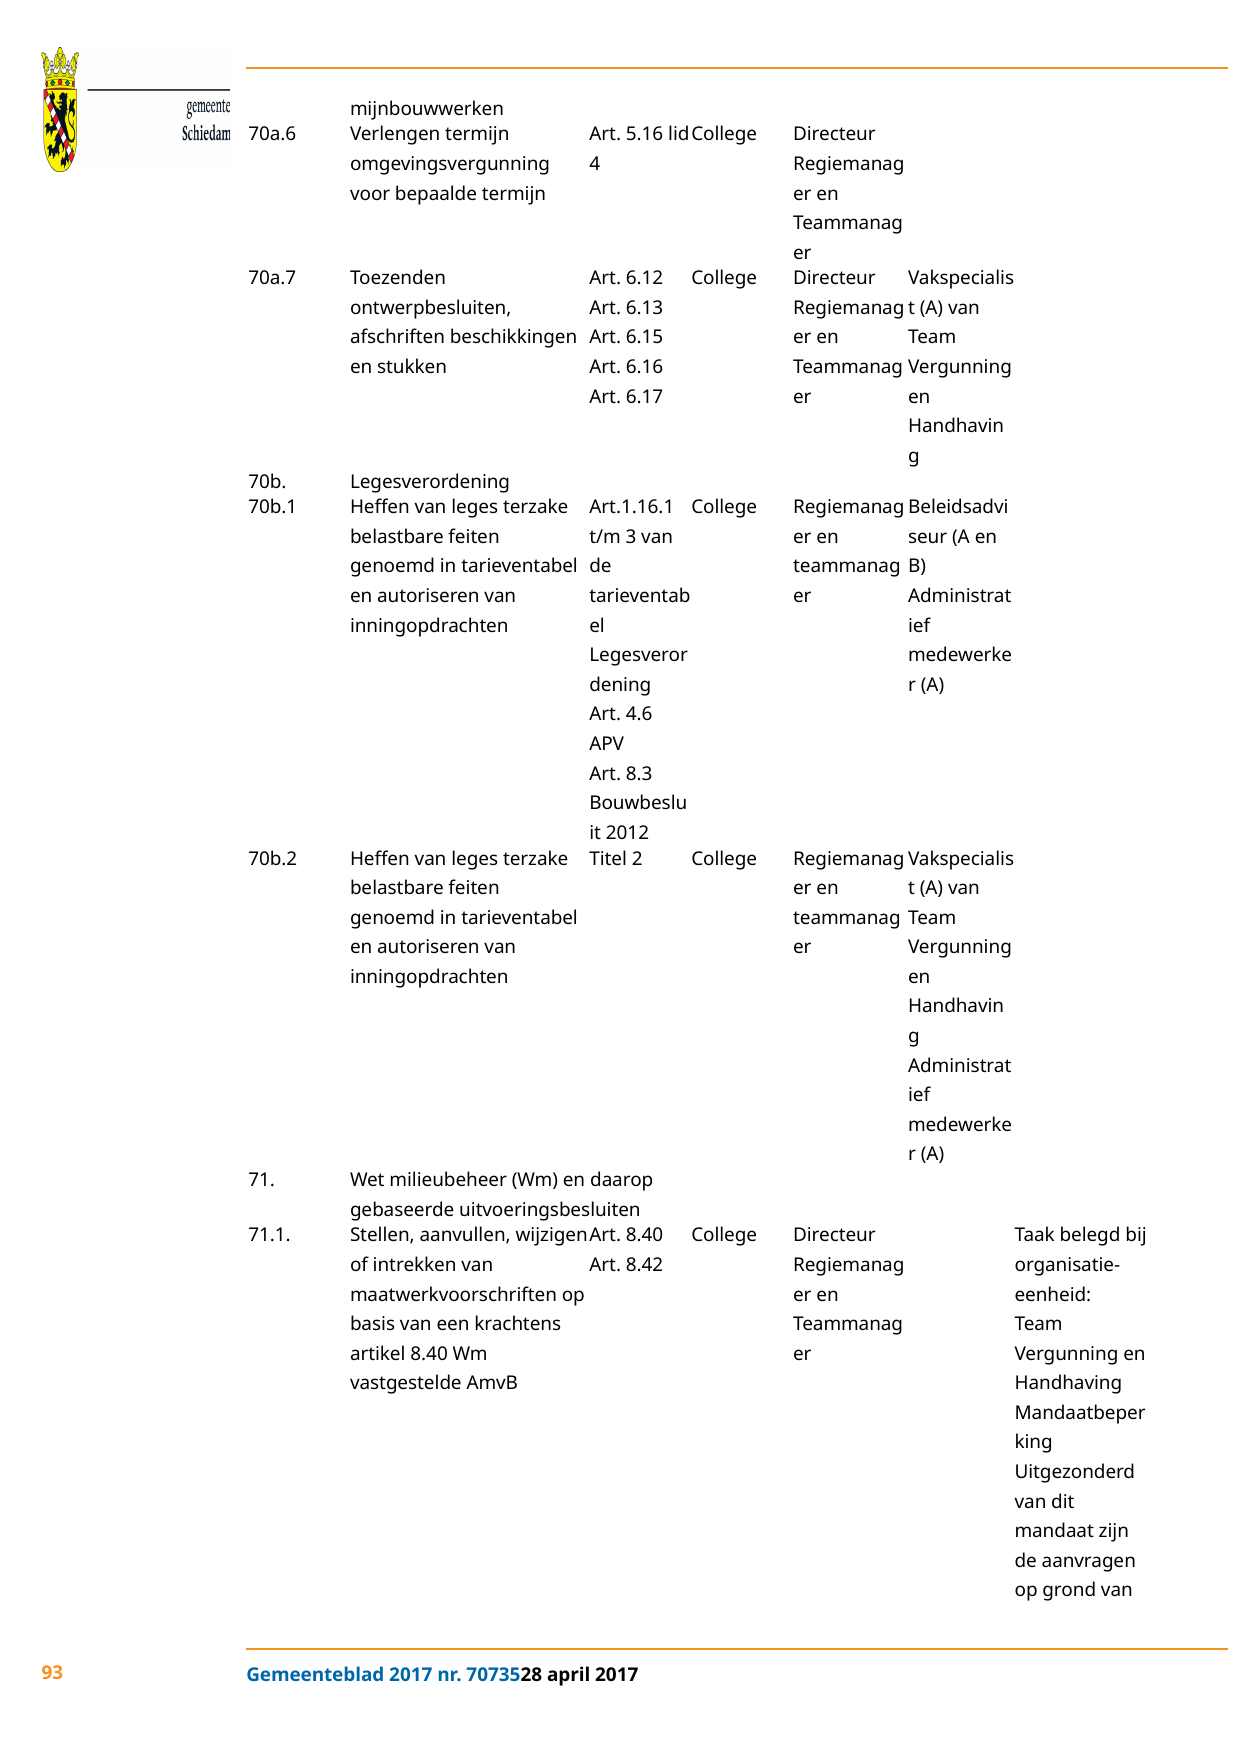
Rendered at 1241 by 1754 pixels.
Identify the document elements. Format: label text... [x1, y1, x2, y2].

table_cell Regiemanager en teammanager [793, 845, 908, 1166]
table_cell [589, 468, 691, 493]
table_cell Stellen, aanvullen, wijzigen of intrekken van maatwerkvoorschriften op basis van een krachtens artikel 8.40 Wm vastgestelde AmvB [350, 1222, 589, 1602]
table_cell Heffen van leges terzake belastbare feiten genoemd in tarieventabel en autoriseren van inningopdrachten [350, 845, 589, 1166]
table_cell Art. 8.40 Art. 8.42 [589, 1222, 691, 1602]
table_cell [908, 121, 1014, 264]
table_cell [1014, 1166, 1152, 1222]
table_cell [248, 95, 350, 121]
picture [41, 47, 231, 172]
table_cell Vakspecialist (A) van Team Vergunning en Handhaving [908, 265, 1014, 468]
table_cell Art. 6.12 Art. 6.13 Art. 6.15 Art. 6.16 Art. 6.17 [589, 265, 691, 468]
table_cell Wet milieubeheer (Wm) en daarop gebaseerde uitvoeringsbesluiten [350, 1166, 691, 1222]
table_cell [908, 1222, 1014, 1602]
table_cell 71.1. [248, 1222, 350, 1602]
table_cell Regiemanager en teammanager [793, 494, 908, 845]
table_cell [793, 95, 908, 121]
table_cell Toezenden ontwerpbesluiten, afschriften beschikkingen en stukken [350, 265, 589, 468]
table_cell [691, 95, 793, 121]
table_cell [793, 1166, 908, 1222]
table_cell Beleidsadviseur (A en B) Administratief medewerker (A) [908, 494, 1014, 845]
table_cell [589, 95, 691, 121]
table_cell [691, 1166, 793, 1222]
table_cell [691, 468, 793, 493]
table_cell [793, 468, 908, 493]
table_cell Directeur Regiemanager en Teammanager [793, 265, 908, 468]
table_cell Art.1.16.1 t/m 3 van de tarieventabel Legesverordening Art. 4.6 APV Art. 8.3 Bouwbesluit 2012 [589, 494, 691, 845]
table_cell [908, 95, 1014, 121]
table_cell 70b.2 [248, 845, 350, 1166]
table_cell College [691, 494, 793, 845]
table_cell [1014, 95, 1152, 121]
table_cell 70a.7 [248, 265, 350, 468]
table_cell Taak belegd bij organisatie-eenheid: Team Vergunning en Handhaving Mandaatbeperking Uitgezonderd van dit mandaat zijn de aanvragen op grond van [1014, 1222, 1152, 1602]
table_cell College [691, 845, 793, 1166]
table_cell College [691, 1222, 793, 1602]
table_cell 70a.6 [248, 121, 350, 264]
table_cell [1014, 121, 1152, 264]
table_cell Heffen van leges terzake belastbare feiten genoemd in tarieventabel en autoriseren van inningopdrachten [350, 494, 589, 845]
table_cell Vakspecialist (A) van Team Vergunning en Handhaving Administratief medewerker (A) [908, 845, 1014, 1166]
table_cell Verlengen termijn omgevingsvergunning voor bepaalde termijn [350, 121, 589, 264]
table_cell [1014, 845, 1152, 1166]
table_cell [1014, 265, 1152, 468]
table_cell Titel 2 [589, 845, 691, 1166]
table_cell 71. [248, 1166, 350, 1222]
table_cell Directeur Regiemanager en Teammanager [793, 121, 908, 264]
table_cell College [691, 121, 793, 264]
table_cell [908, 468, 1014, 493]
table_cell [1014, 494, 1152, 845]
table_cell College [691, 265, 793, 468]
table_cell 70b. [248, 468, 350, 493]
table_cell Legesverordening [350, 468, 589, 493]
table_cell [908, 1166, 1014, 1222]
table_cell mijnbouwwerken [350, 95, 589, 121]
table_cell [1014, 468, 1152, 493]
table_cell Art. 5.16 lid 4 [589, 121, 691, 264]
table_cell Directeur Regiemanager en Teammanager [793, 1222, 908, 1602]
table_cell 70b.1 [248, 494, 350, 845]
